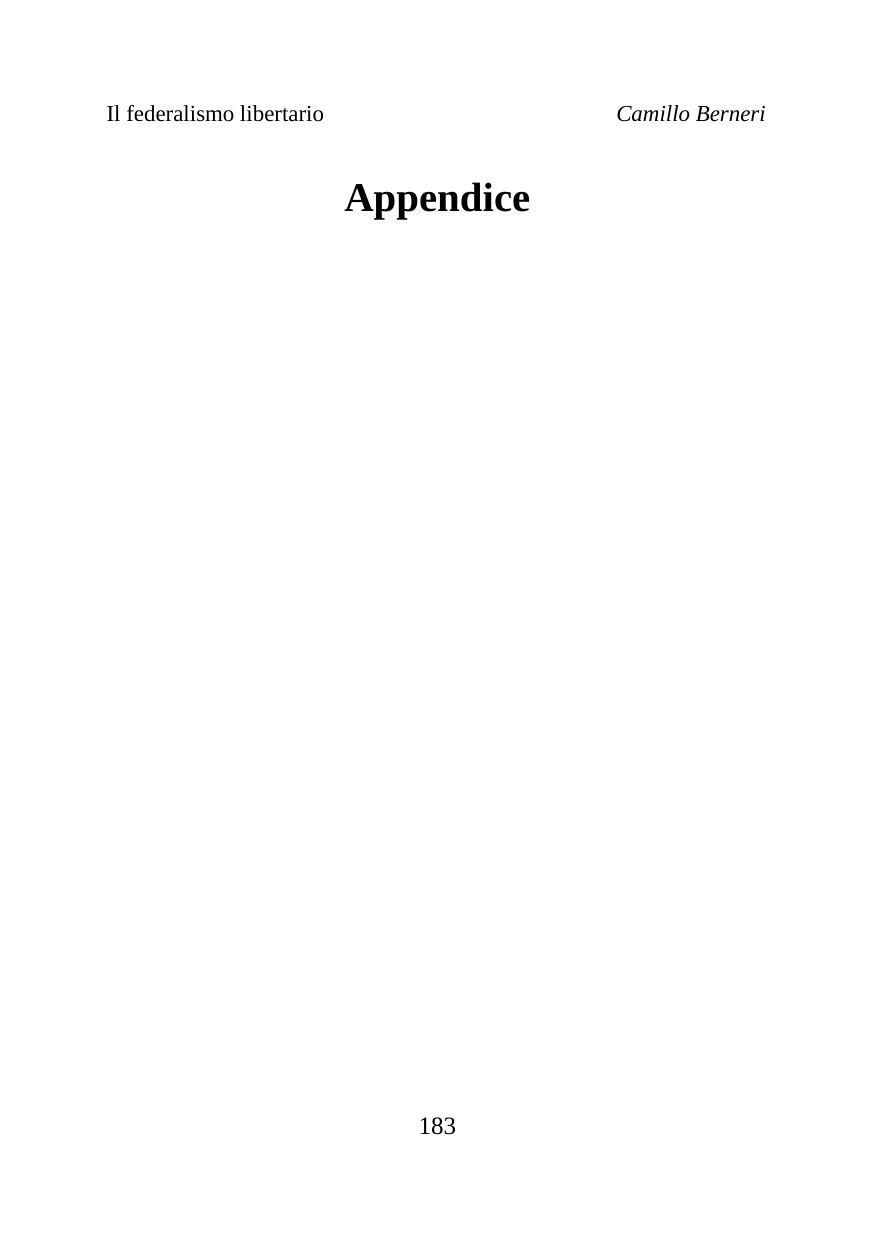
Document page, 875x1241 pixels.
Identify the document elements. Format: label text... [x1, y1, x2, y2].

subtitle Appendice [106, 173, 768, 220]
